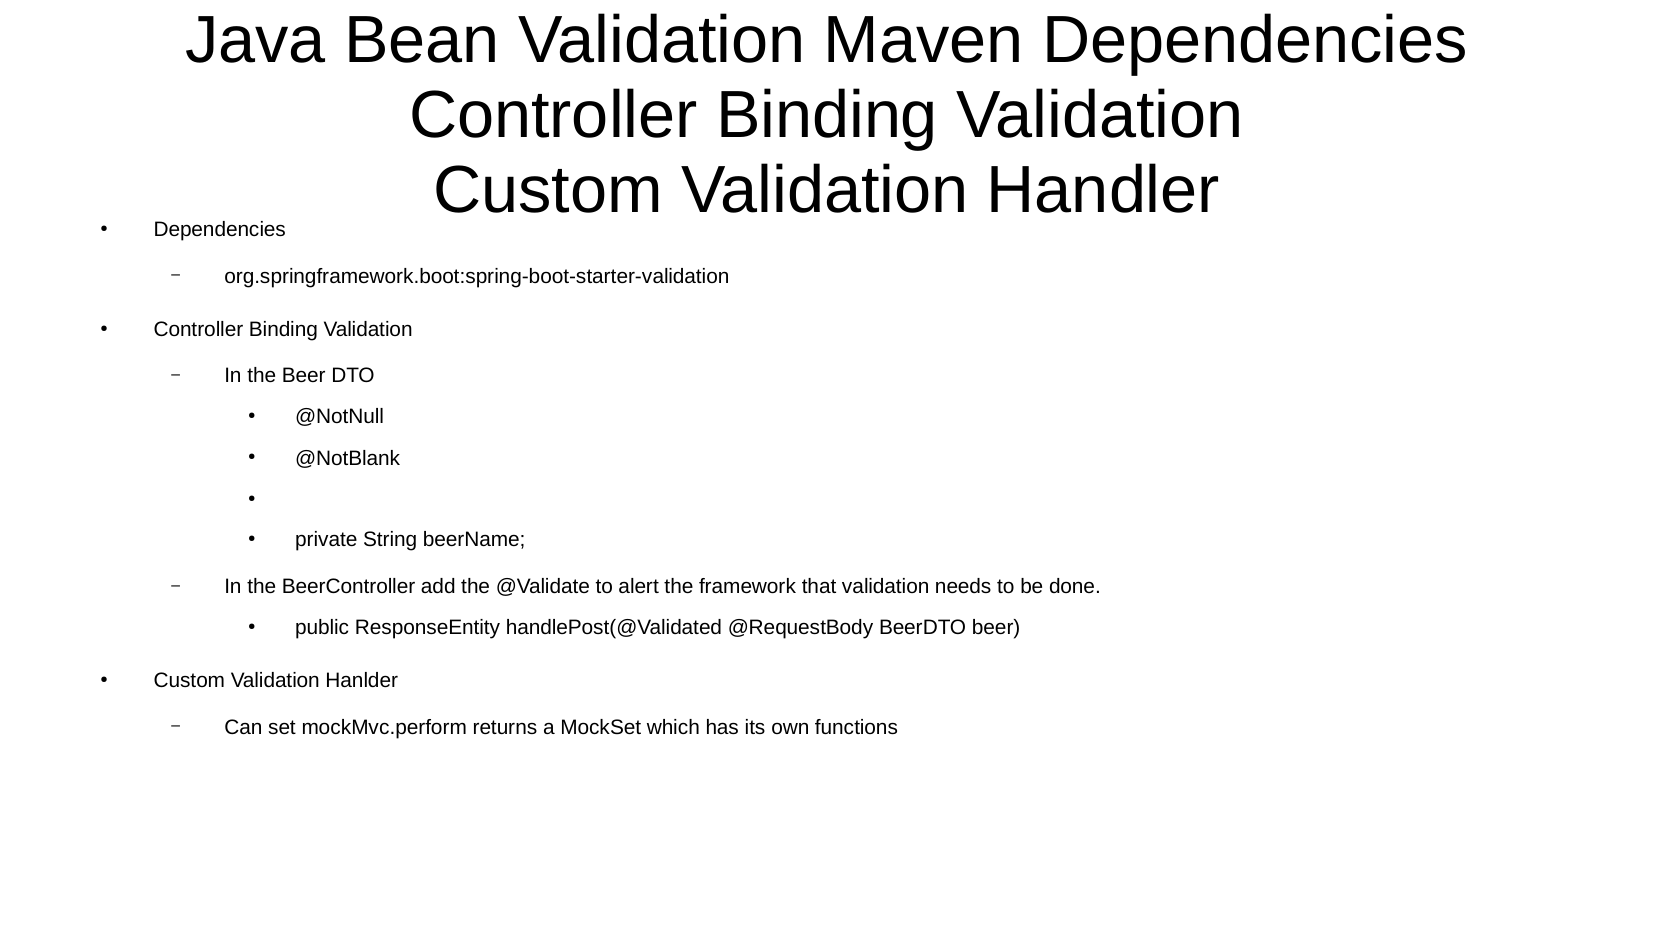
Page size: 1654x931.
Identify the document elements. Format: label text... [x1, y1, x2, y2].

title Java Bean Validation Maven Dependencies Controller Binding Validation Custom Validation Handler [82, 2, 1571, 217]
list Dependencies org.springframework.boot:spring-boot-starter-validation Controller Binding Validation In the Beer DTO @NotNull @NotBlank private String beerName; In the BeerController add the @Validate to alert the framework that validation needs to be done. public ResponseEntity handlePost(@Validated @RequestBody BeerDTO beer) Custom Validation Hanlder Can set mockMvc.perform returns a MockSet which has its own functions [82, 217, 1613, 901]
